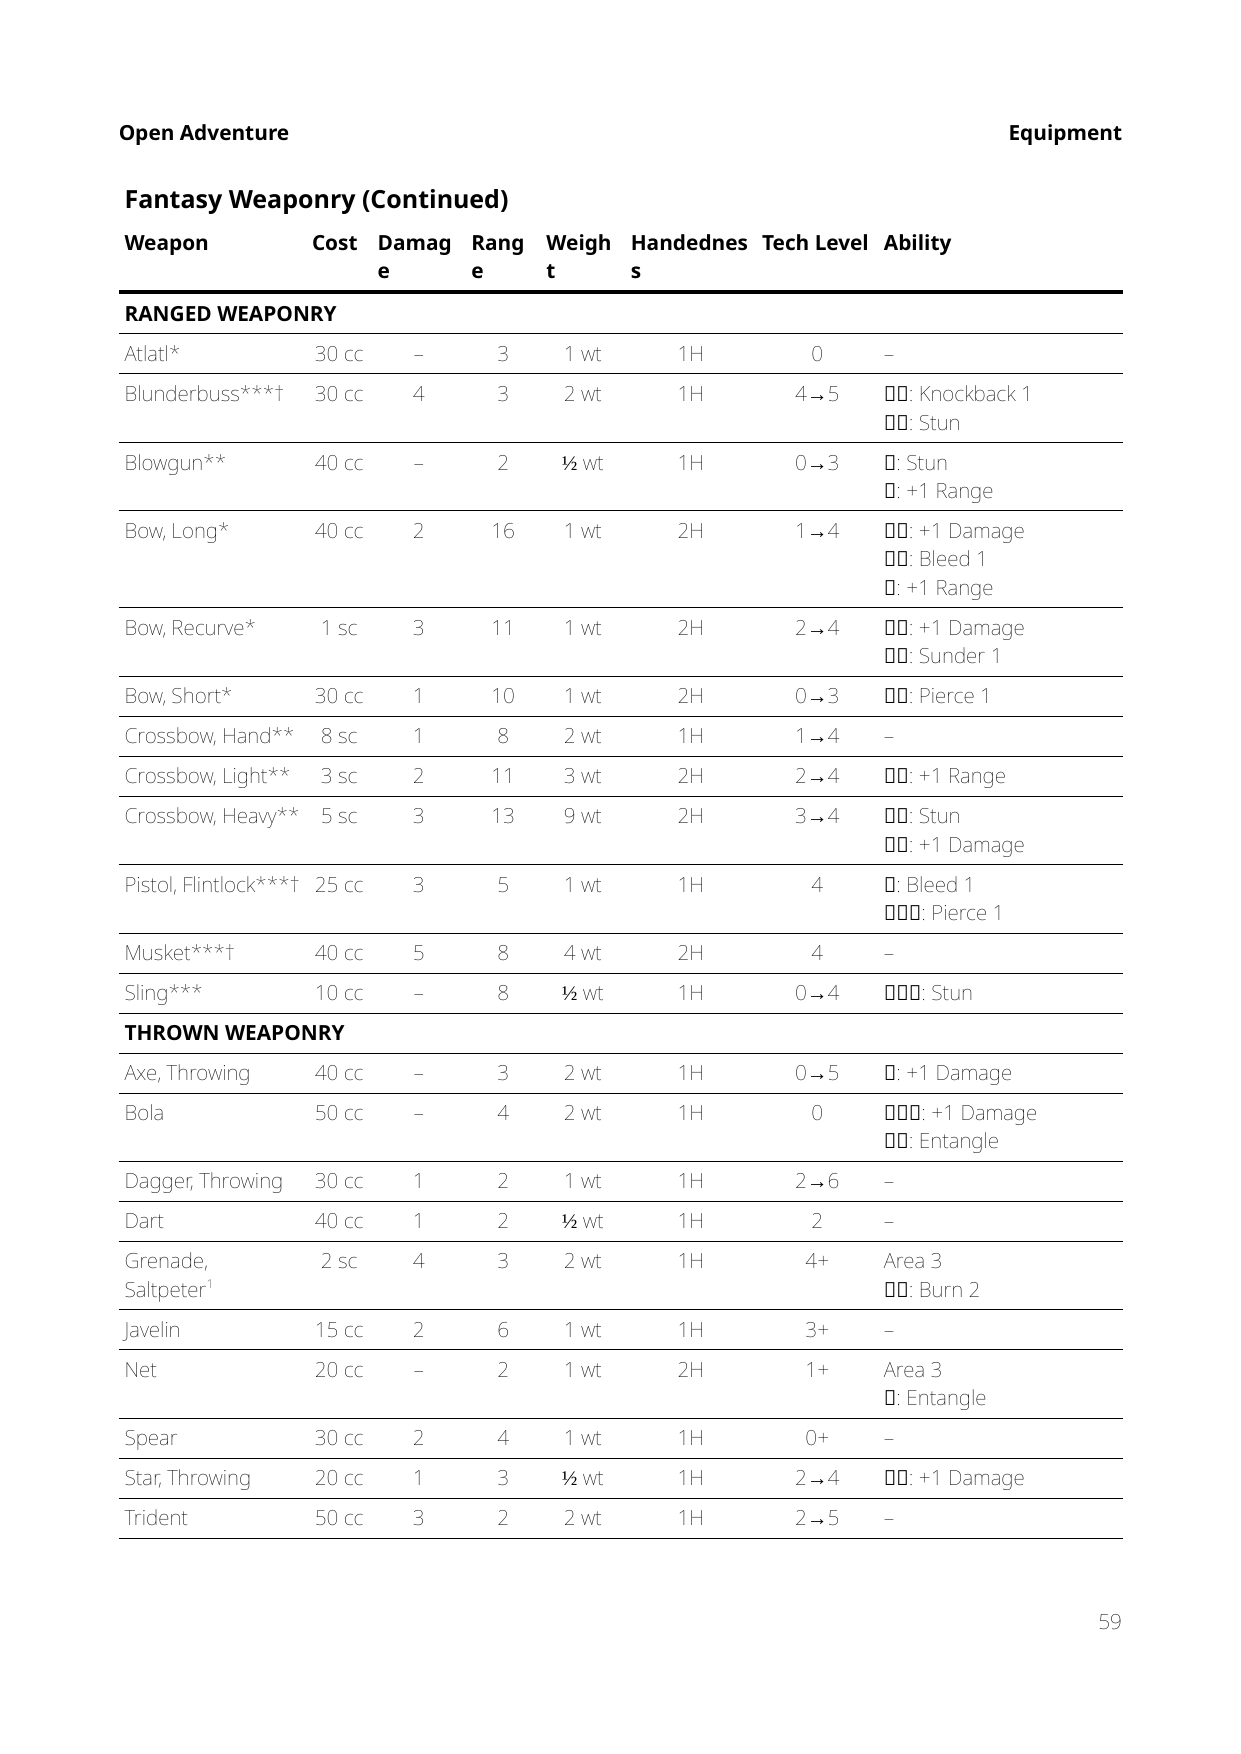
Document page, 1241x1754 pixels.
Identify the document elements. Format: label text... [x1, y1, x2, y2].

table_cell 2→4 [756, 608, 878, 676]
table_cell 1H [625, 974, 756, 1012]
table_cell 50 cc [306, 1094, 372, 1161]
table_cell ½ wt [540, 1459, 625, 1498]
table_cell Handedness [625, 222, 756, 290]
table_cell 11 [465, 757, 540, 796]
table_cell 1→4 [756, 717, 878, 756]
table_cell 10 [465, 677, 540, 716]
table_cell 40 cc [306, 443, 372, 510]
table_cell 40 cc [306, 1054, 372, 1092]
table_cell Spear [119, 1419, 306, 1458]
table_cell 1 wt [540, 865, 625, 932]
table_cell 2 wt [540, 374, 625, 442]
table_cell 2 [465, 1499, 540, 1538]
table_cell 1 [372, 1202, 465, 1241]
table_cell – [372, 1350, 465, 1418]
table_cell 0→5 [756, 1054, 878, 1092]
table_cell 30 cc [306, 374, 372, 442]
table_cell 3 [372, 865, 465, 932]
table_cell 1 wt [540, 511, 625, 607]
table_cell 40 cc [306, 934, 372, 972]
table_cell – [372, 443, 465, 510]
table_cell 1 wt [540, 677, 625, 716]
table_cell : +1 Damage [878, 1054, 1123, 1092]
table_cell 1H [625, 1242, 756, 1309]
table_cell 40 cc [306, 1202, 372, 1241]
table_cell Net [119, 1350, 306, 1418]
table_cell ½ wt [540, 1202, 625, 1241]
table_cell 1H [625, 717, 756, 756]
table_cell 4 [756, 934, 878, 972]
table_cell : +1 Damage : Entangle [878, 1094, 1123, 1161]
table_cell 1 [372, 717, 465, 756]
table_cell 3 [465, 1459, 540, 1498]
table_cell 2 [372, 511, 465, 607]
table_cell ½ wt [540, 974, 625, 1012]
table_cell – [372, 334, 465, 373]
table_cell 4 [756, 865, 878, 932]
table_cell 4 [465, 1094, 540, 1161]
table_cell 9 wt [540, 797, 625, 864]
table_cell : Knockback 1 : Stun [878, 374, 1123, 442]
table_cell 1H [625, 443, 756, 510]
table_cell 30 cc [306, 1162, 372, 1201]
table_cell Range [465, 222, 540, 290]
table_cell Blowgun** [119, 443, 306, 510]
table_cell Blunderbuss***† [119, 374, 306, 442]
table_cell 2H [625, 608, 756, 676]
table_cell 40 cc [306, 511, 372, 607]
table_cell 1H [625, 1162, 756, 1201]
table_cell : Stun [878, 974, 1123, 1012]
table_cell 13 [465, 797, 540, 864]
table_cell – [372, 974, 465, 1012]
table_cell Weight [540, 222, 625, 290]
table_cell : Stun : +1 Damage [878, 797, 1123, 864]
table_cell 1H [625, 1419, 756, 1458]
table_cell 3+ [756, 1310, 878, 1349]
table_cell – [372, 1094, 465, 1161]
table_cell 1H [625, 865, 756, 932]
table_cell 1+ [756, 1350, 878, 1418]
table_cell 5 sc [306, 797, 372, 864]
table_cell THROWN WEAPONRY [119, 1014, 1123, 1052]
table_cell – [878, 1202, 1123, 1241]
table_cell 30 cc [306, 334, 372, 373]
table_cell 3 wt [540, 757, 625, 796]
table_cell 2→4 [756, 1459, 878, 1498]
table_cell – [878, 1499, 1123, 1538]
table_cell 2 [465, 1202, 540, 1241]
table_cell Tech Level [756, 222, 878, 290]
table_cell 2 [465, 1162, 540, 1201]
table_cell Bola [119, 1094, 306, 1161]
table_cell Dart [119, 1202, 306, 1241]
table_cell 2 [372, 757, 465, 796]
table_cell – [878, 334, 1123, 373]
table_cell Grenade, Saltpeter1 [119, 1242, 306, 1309]
table_cell 11 [465, 608, 540, 676]
table_cell 2→4 [756, 757, 878, 796]
table_cell 2 [372, 1310, 465, 1349]
table_cell 2 [465, 443, 540, 510]
table_cell 1H [625, 1499, 756, 1538]
table_cell – [878, 717, 1123, 756]
table_cell Area 3 : Entangle [878, 1350, 1123, 1418]
table_cell 3→4 [756, 797, 878, 864]
table_cell 0→4 [756, 974, 878, 1012]
table_cell 4 [372, 374, 465, 442]
table_cell 2H [625, 677, 756, 716]
table_cell 4 wt [540, 934, 625, 972]
table_cell 30 cc [306, 677, 372, 716]
table_cell Sling*** [119, 974, 306, 1012]
table_cell : +1 Damage : Bleed 1 : +1 Range [878, 511, 1123, 607]
table_cell 2 sc [306, 1242, 372, 1309]
table_cell Bow, Long* [119, 511, 306, 607]
table_cell 1H [625, 1054, 756, 1092]
table_cell 3 [372, 1499, 465, 1538]
table_cell 2→6 [756, 1162, 878, 1201]
table_cell RANGED WEAPONRY [119, 294, 1123, 333]
table_cell 0+ [756, 1419, 878, 1458]
table_cell 2H [625, 511, 756, 607]
table_cell 30 cc [306, 1419, 372, 1458]
table_cell Star, Throwing [119, 1459, 306, 1498]
table_cell 1 sc [306, 608, 372, 676]
table_cell 3 [372, 797, 465, 864]
table_cell 1 wt [540, 334, 625, 373]
table_cell 4 [465, 1419, 540, 1458]
table_cell – [878, 1310, 1123, 1349]
table_cell 3 [465, 1054, 540, 1092]
table_cell 1 wt [540, 1310, 625, 1349]
table_cell 1 wt [540, 1419, 625, 1458]
table_cell 0 [756, 334, 878, 373]
table_cell Bow, Short* [119, 677, 306, 716]
table_cell 1 wt [540, 1350, 625, 1418]
table_cell 5 [372, 934, 465, 972]
table_cell 25 cc [306, 865, 372, 932]
table_cell 1 [372, 1459, 465, 1498]
table_cell 2 wt [540, 1242, 625, 1309]
table_cell Area 3 : Burn 2 [878, 1242, 1123, 1309]
table_cell Dagger, Throwing [119, 1162, 306, 1201]
table_cell Javelin [119, 1310, 306, 1349]
table_cell 2 [372, 1419, 465, 1458]
table_cell 3 [465, 334, 540, 373]
table_cell Damage [372, 222, 465, 290]
table_cell Atlatl* [119, 334, 306, 373]
table_cell 1 wt [540, 608, 625, 676]
table_cell 0 [756, 1094, 878, 1161]
table_cell 2 wt [540, 1094, 625, 1161]
table_cell 5 [465, 865, 540, 932]
table_cell 8 [465, 974, 540, 1012]
table_cell : Pierce 1 [878, 677, 1123, 716]
table_cell 2 wt [540, 1499, 625, 1538]
table_cell ½ wt [540, 443, 625, 510]
table_cell – [372, 1054, 465, 1092]
table_cell Bow, Recurve* [119, 608, 306, 676]
table_cell – [878, 934, 1123, 972]
table_cell – [878, 1419, 1123, 1458]
table_cell : Stun : +1 Range [878, 443, 1123, 510]
table_cell 2 wt [540, 717, 625, 756]
table_cell 3 sc [306, 757, 372, 796]
table_cell Axe, Throwing [119, 1054, 306, 1092]
table_cell Musket***† [119, 934, 306, 972]
table_cell 20 cc [306, 1350, 372, 1418]
table_cell 1H [625, 334, 756, 373]
table_cell : +1 Damage [878, 1459, 1123, 1498]
table_cell 20 cc [306, 1459, 372, 1498]
table_cell 1H [625, 1459, 756, 1498]
table_cell 4→5 [756, 374, 878, 442]
table_cell : +1 Range [878, 757, 1123, 796]
table_cell 15 cc [306, 1310, 372, 1349]
table_cell 2 wt [540, 1054, 625, 1092]
table_cell 0→3 [756, 677, 878, 716]
table_cell 2H [625, 1350, 756, 1418]
table_cell 2H [625, 757, 756, 796]
table_cell 2 [756, 1202, 878, 1241]
table_cell Cost [306, 222, 372, 290]
table_cell 50 cc [306, 1499, 372, 1538]
table_cell 6 [465, 1310, 540, 1349]
table_cell 10 cc [306, 974, 372, 1012]
table_cell 3 [465, 1242, 540, 1309]
table_cell – [878, 1162, 1123, 1201]
table_cell 8 [465, 717, 540, 756]
table_cell 1→4 [756, 511, 878, 607]
table_cell Pistol, Flintlock***† [119, 865, 306, 932]
table_cell 1H [625, 1094, 756, 1161]
table_cell : +1 Damage : Sunder 1 [878, 608, 1123, 676]
table_cell 8 sc [306, 717, 372, 756]
table_cell Crossbow, Heavy** [119, 797, 306, 864]
table_header Fantasy Weaponry (Continued) [119, 176, 1123, 222]
table_cell 1 wt [540, 1162, 625, 1201]
table_cell Ability [878, 222, 1123, 290]
table_cell 3 [465, 374, 540, 442]
table_cell 4 [372, 1242, 465, 1309]
table_cell Weapon [119, 222, 306, 290]
table_cell 16 [465, 511, 540, 607]
table_cell : Bleed 1 : Pierce 1 [878, 865, 1123, 932]
table_cell 4+ [756, 1242, 878, 1309]
table_cell 8 [465, 934, 540, 972]
table_cell 1 [372, 1162, 465, 1201]
table_cell 2 [465, 1350, 540, 1418]
table_cell 1H [625, 1202, 756, 1241]
table_cell Crossbow, Light** [119, 757, 306, 796]
table_cell 1H [625, 374, 756, 442]
table_cell Trident [119, 1499, 306, 1538]
table_cell 3 [372, 608, 465, 676]
table_cell 1H [625, 1310, 756, 1349]
table_cell 2H [625, 934, 756, 972]
table_cell 2H [625, 797, 756, 864]
table_cell 0→3 [756, 443, 878, 510]
table_cell 2→5 [756, 1499, 878, 1538]
table_cell Crossbow, Hand** [119, 717, 306, 756]
table_cell 1 [372, 677, 465, 716]
